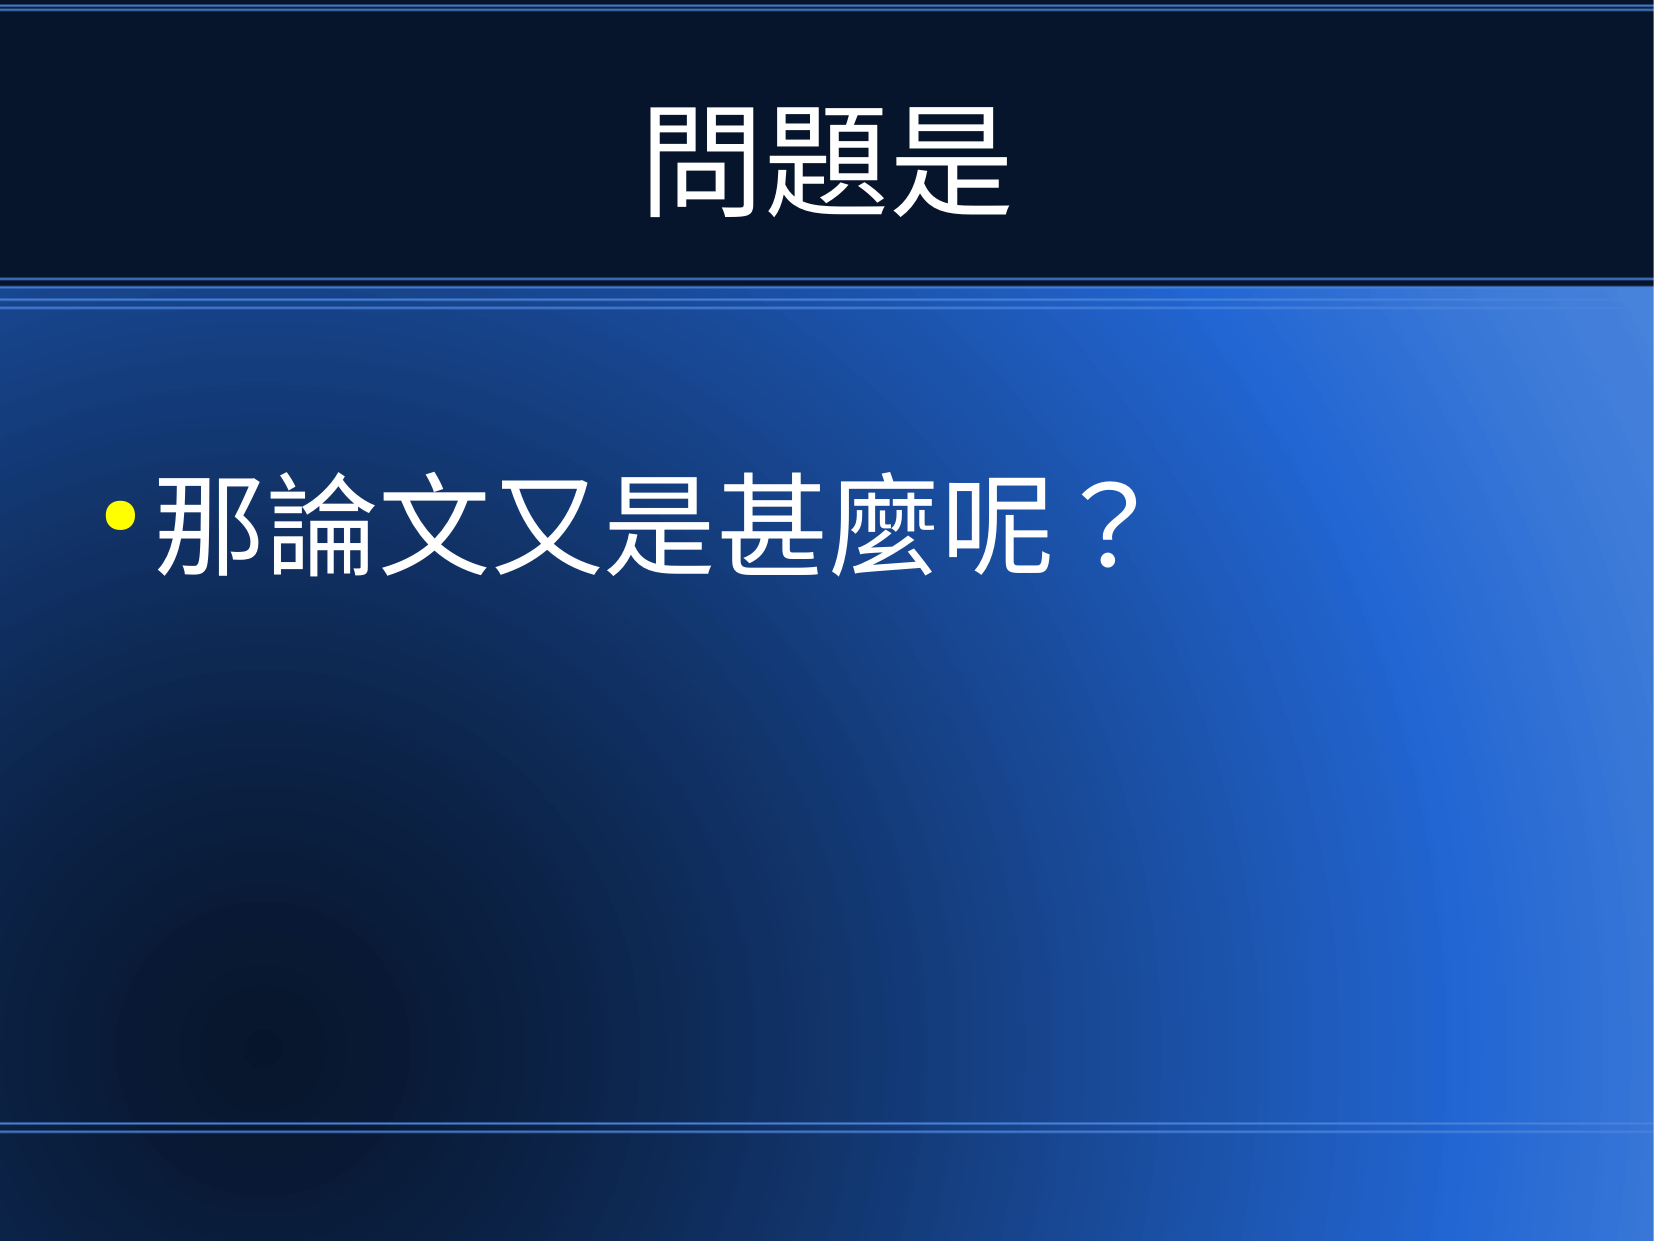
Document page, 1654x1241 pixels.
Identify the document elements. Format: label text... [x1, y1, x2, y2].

title 問題是 [82, 49, 1571, 257]
list 那論文又是甚麼呢？ [82, 355, 1571, 1241]
picture [0, 0, 1654, 1241]
